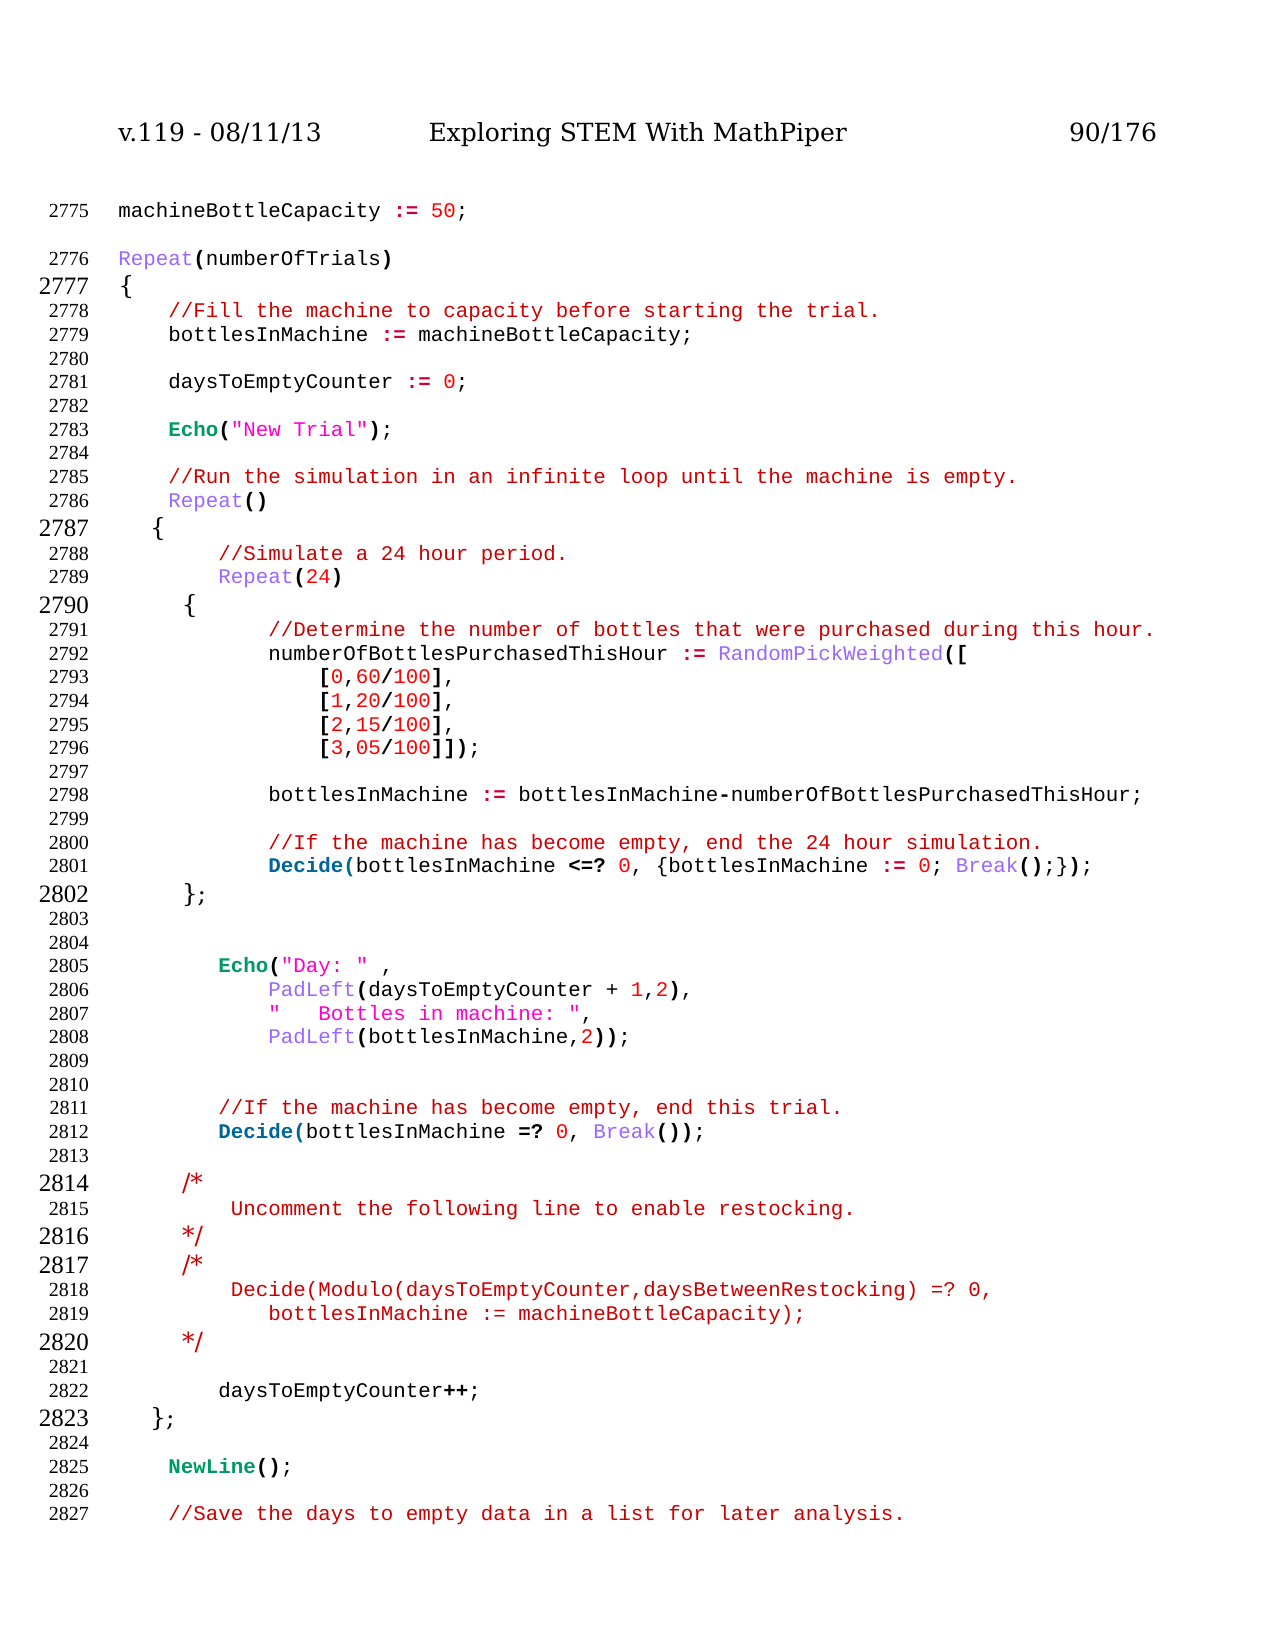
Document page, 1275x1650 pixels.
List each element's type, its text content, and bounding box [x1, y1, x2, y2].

text [0,60/100], [118, 666, 1157, 690]
text //Fill the machine to capacity before starting the trial. [118, 301, 1157, 324]
text bottlesInMachine := bottlesInMachine-numberOfBottlesPurchasedThisHour; [118, 784, 1157, 808]
text [1,20/100], [118, 690, 1157, 713]
text bottlesInMachine := machineBottleCapacity; [118, 324, 1157, 348]
text //Simulate a 24 hour period. [118, 542, 1157, 566]
text //If the machine has become empty, end the 24 hour simulation. [118, 832, 1157, 855]
text machineBottleCapacity := 50; [118, 200, 1157, 224]
text //Determine the number of bottles that were purchased during this hour. [118, 619, 1157, 643]
text //If the machine has become empty, end this trial. [118, 1097, 1157, 1121]
text Decide(bottlesInMachine <=? 0, {bottlesInMachine := 0; Break();}); [118, 855, 1157, 879]
text Decide(bottlesInMachine =? 0, Break()); [118, 1121, 1157, 1145]
text Uncomment the following line to enable restocking. [118, 1197, 1157, 1221]
text [2,15/100], [118, 713, 1157, 737]
text Repeat(24) [118, 566, 1157, 590]
text " Bottles in machine: ", [118, 1003, 1157, 1026]
text PadLeft(daysToEmptyCounter + 1,2), [118, 979, 1157, 1003]
text PadLeft(bottlesInMachine,2)); [118, 1026, 1157, 1050]
text Repeat(numberOfTrials) [118, 248, 1157, 271]
text daysToEmptyCounter++; [118, 1379, 1157, 1403]
text Echo("New Trial"); [118, 419, 1157, 442]
text { [118, 513, 1157, 542]
text /* [118, 1168, 1157, 1197]
text */ [118, 1327, 1157, 1356]
text bottlesInMachine := machineBottleCapacity); [118, 1303, 1157, 1327]
text */ [118, 1221, 1157, 1250]
text Echo("Day: " , [118, 956, 1157, 979]
text NewLine(); [118, 1456, 1157, 1480]
text }; [118, 879, 1157, 908]
text { [118, 271, 1157, 301]
text daysToEmptyCounter := 0; [118, 371, 1157, 395]
text Decide(Modulo(daysToEmptyCounter,daysBetweenRestocking) =? 0, [118, 1279, 1157, 1303]
text numberOfBottlesPurchasedThisHour := RandomPickWeighted([ [118, 643, 1157, 666]
text //Save the days to empty data in a list for later analysis. [118, 1503, 1157, 1527]
text /* [118, 1250, 1157, 1279]
text Repeat() [118, 490, 1157, 513]
text [3,05/100]]); [118, 737, 1157, 761]
text }; [118, 1403, 1157, 1432]
text //Run the simulation in an infinite loop until the machine is empty. [118, 466, 1157, 490]
text { [118, 590, 1157, 619]
